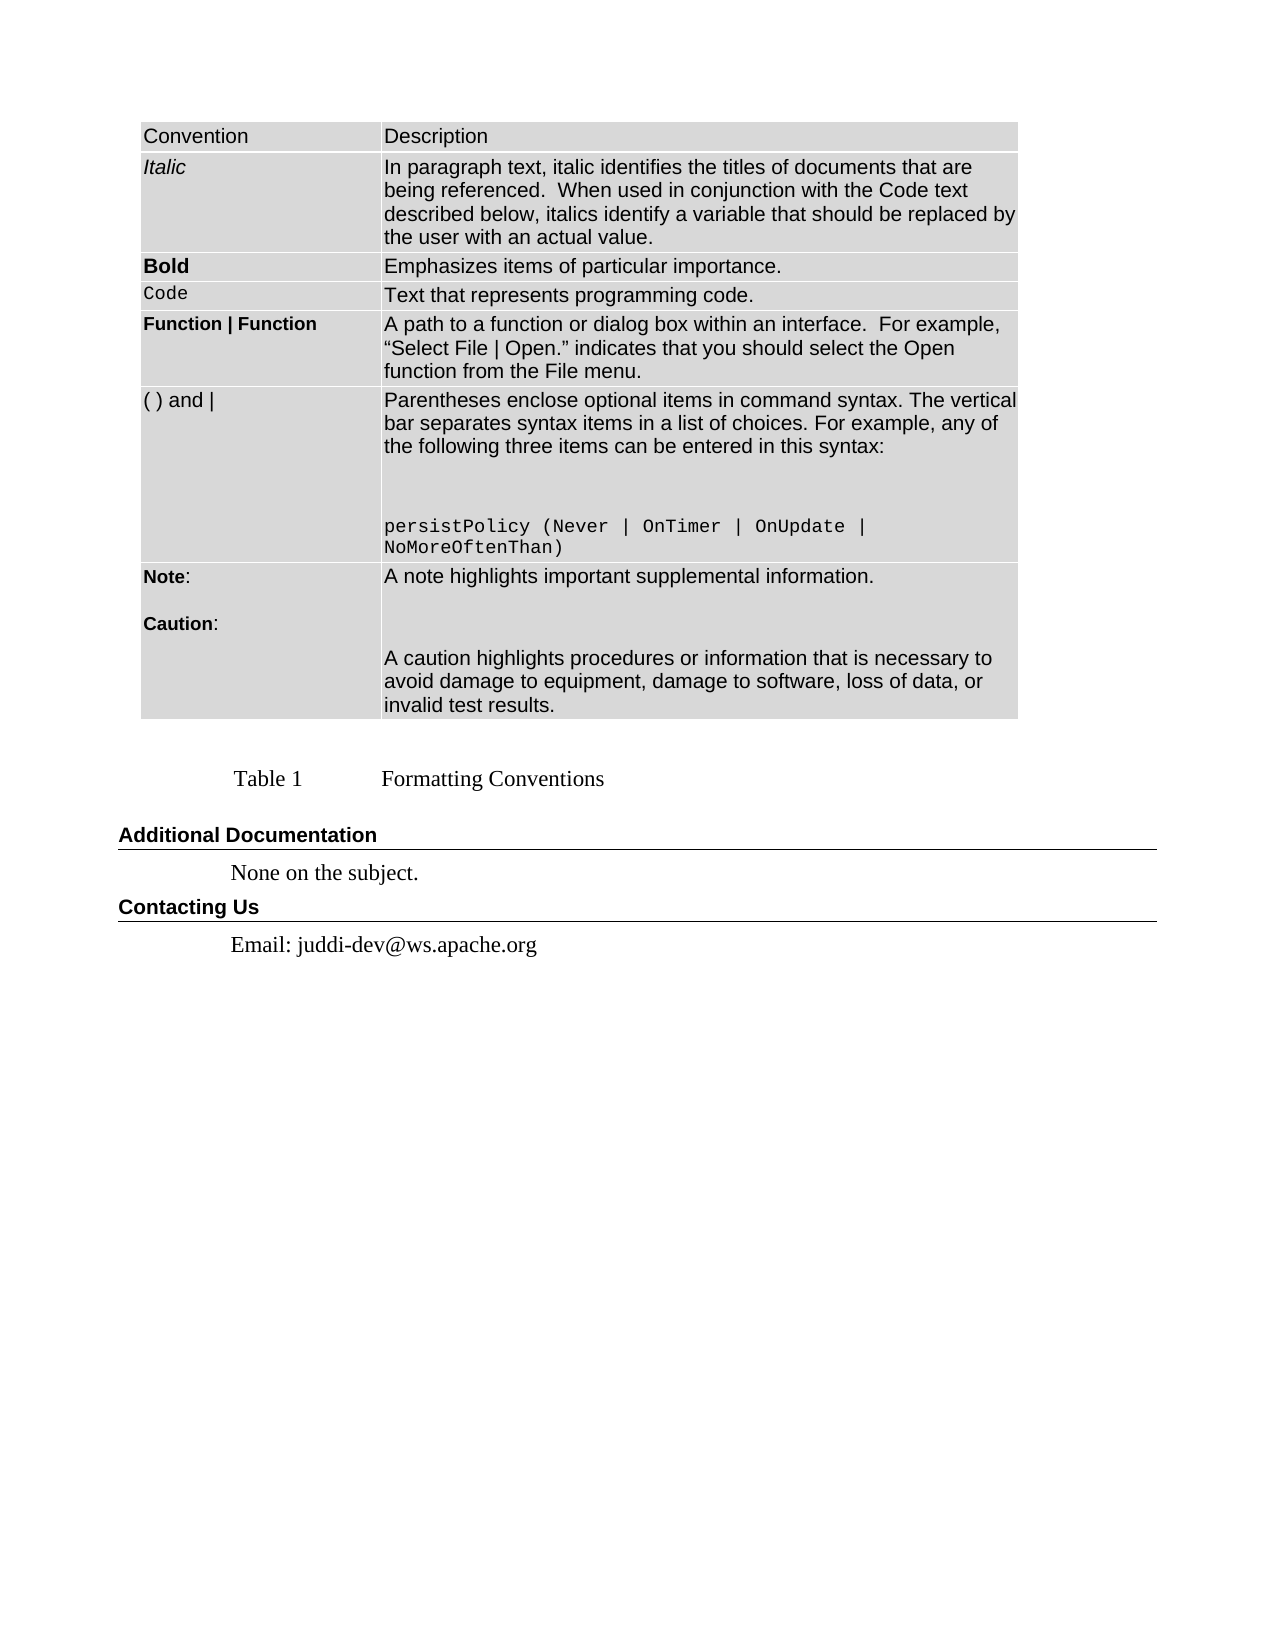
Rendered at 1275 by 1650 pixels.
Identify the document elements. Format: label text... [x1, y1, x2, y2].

table_cell Parentheses enclose optional items in command syntax. The vertical bar separates syntax items in a list of choices. For example, any of the following three items can be entered in this syntax: persistPolicy (Never | OnTimer | OnUpdate | NoMoreOftenThan) [382, 387, 1018, 562]
table_cell Emphasizes items of particular importance. [382, 253, 1018, 281]
subtitle Contacting Us [118, 896, 1157, 921]
table_cell Note: Caution: [141, 563, 381, 719]
table_cell Italic [141, 153, 381, 252]
table_cell Code [141, 282, 381, 310]
text Table 1 Formatting Conventions [233, 766, 1157, 792]
table_cell In paragraph text, italic identifies the titles of documents that are being referenced. When used in conjunction with the Code text described below, italics identify a variable that should be replaced by the user with an actual value. [382, 153, 1018, 252]
table_cell ( ) and | [141, 387, 381, 562]
text None on the subject. [230, 860, 1157, 885]
table_header Convention [141, 122, 381, 151]
table_cell Function | Function [141, 311, 381, 386]
table_cell Bold [141, 253, 381, 281]
subtitle Additional Documentation [118, 824, 1157, 849]
text Email: juddi-dev@ws.apache.org [230, 932, 1157, 957]
table_cell A path to a function or dialog box within an interface. For example, “Select File | Open.” indicates that you should select the Open function from the File menu. [382, 311, 1018, 386]
table_header Description [382, 122, 1018, 151]
table_cell A note highlights important supplemental information. A caution highlights procedures or information that is necessary to avoid damage to equipment, damage to software, loss of data, or invalid test results. [382, 563, 1018, 719]
table_cell Text that represents programming code. [382, 282, 1018, 310]
